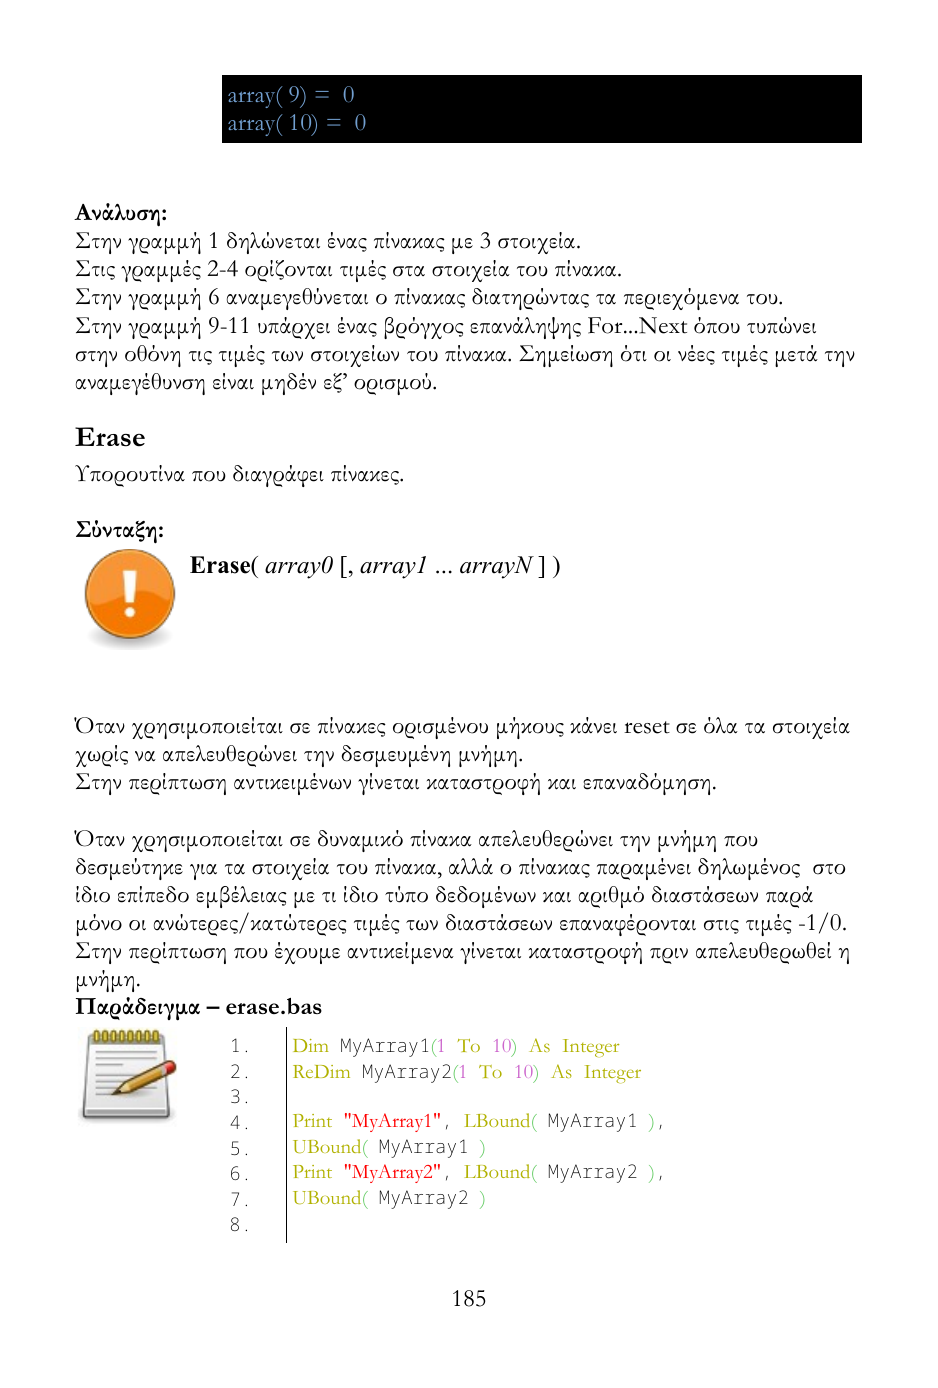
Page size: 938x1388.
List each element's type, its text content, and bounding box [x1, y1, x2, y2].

table_header Erase( array0 [, array1 ... arrayN ] ) [184, 544, 863, 684]
text Στην γραμμή 9-11 υπάρχει ένας βρόγχος επανάληψης For...Next όπου τυπώνει στην οθόνη τις τιμές των στοιχείων του πίνακα. Σημείωση ότι οι νέες τιμές μετά την αναμεγέθυνση είναι μηδέν εξ’ ορισμού. [75, 311, 862, 396]
table_header [75, 1021, 180, 1248]
table_header array( 9) = 0 array( 10) = 0 [222, 75, 862, 143]
picture [77, 1027, 178, 1127]
table_header Dim MyArray1(1 To 10) As Integer ReDim MyArray2(1 To 10) As Integer Print "MyArray1", LBound( MyArray1 ), UBound( MyArray1 ) Print "MyArray2", LBound( MyArray2 ), UBound( MyArray2 ) [287, 1027, 857, 1243]
text Στις γραμμές 2-4 ορίζονται τιμές στα στοιχεία του πίνακα. [75, 255, 862, 283]
text Όταν χρησιμοποιείται σε δυναμικό πίνακα απελευθερώνει την μνήμη που δεσμεύτηκε για τα στοιχεία του πίνακα, αλλά ο πίνακας παραμένει δηλωμένος στο ίδιο επίπεδο εμβέλειας με τι ίδιο τύπο δεδομένων και αριθμό διαστάσεων παρά μόνο οι ανώτερες/κατώτερες τιμές των διαστάσεων επαναφέρονται στις τιμές -1/0. [75, 824, 862, 937]
text Στην γραμμή 1 δηλώνεται ένας πίνακας με 3 στοιχεία. [75, 227, 862, 255]
text Στην περίπτωση που έχουμε αντικείμενα γίνεται καταστροφή πριν απελευθερωθεί η μνήμη. [75, 937, 862, 993]
text Υπορουτίνα που διαγράφει πίνακες. [75, 460, 862, 488]
text Στην γραμμή 6 αναμεγεθύνεται ο πίνακας διατηρώντας τα περιεχόμενα του. [75, 283, 862, 311]
text Όταν χρησιμοποιείται σε πίνακες ορισμένου μήκους κάνει reset σε όλα τα στοιχεία χωρίς να απελευθερώνει την δεσμευμένη μνήμη. [75, 712, 862, 768]
text Σύνταξη: [75, 516, 862, 544]
picture [79, 549, 180, 650]
text Στην περίπτωση αντικειμένων γίνεται καταστροφή και επαναδόμηση. [75, 768, 862, 796]
table_header [75, 75, 222, 143]
subtitle Erase [75, 421, 862, 454]
table_header [180, 1021, 863, 1248]
table_header [186, 1027, 286, 1243]
table_header [75, 544, 183, 684]
text Ανάλυση: [75, 199, 862, 227]
text Παράδειγμα – erase.bas [75, 993, 862, 1021]
